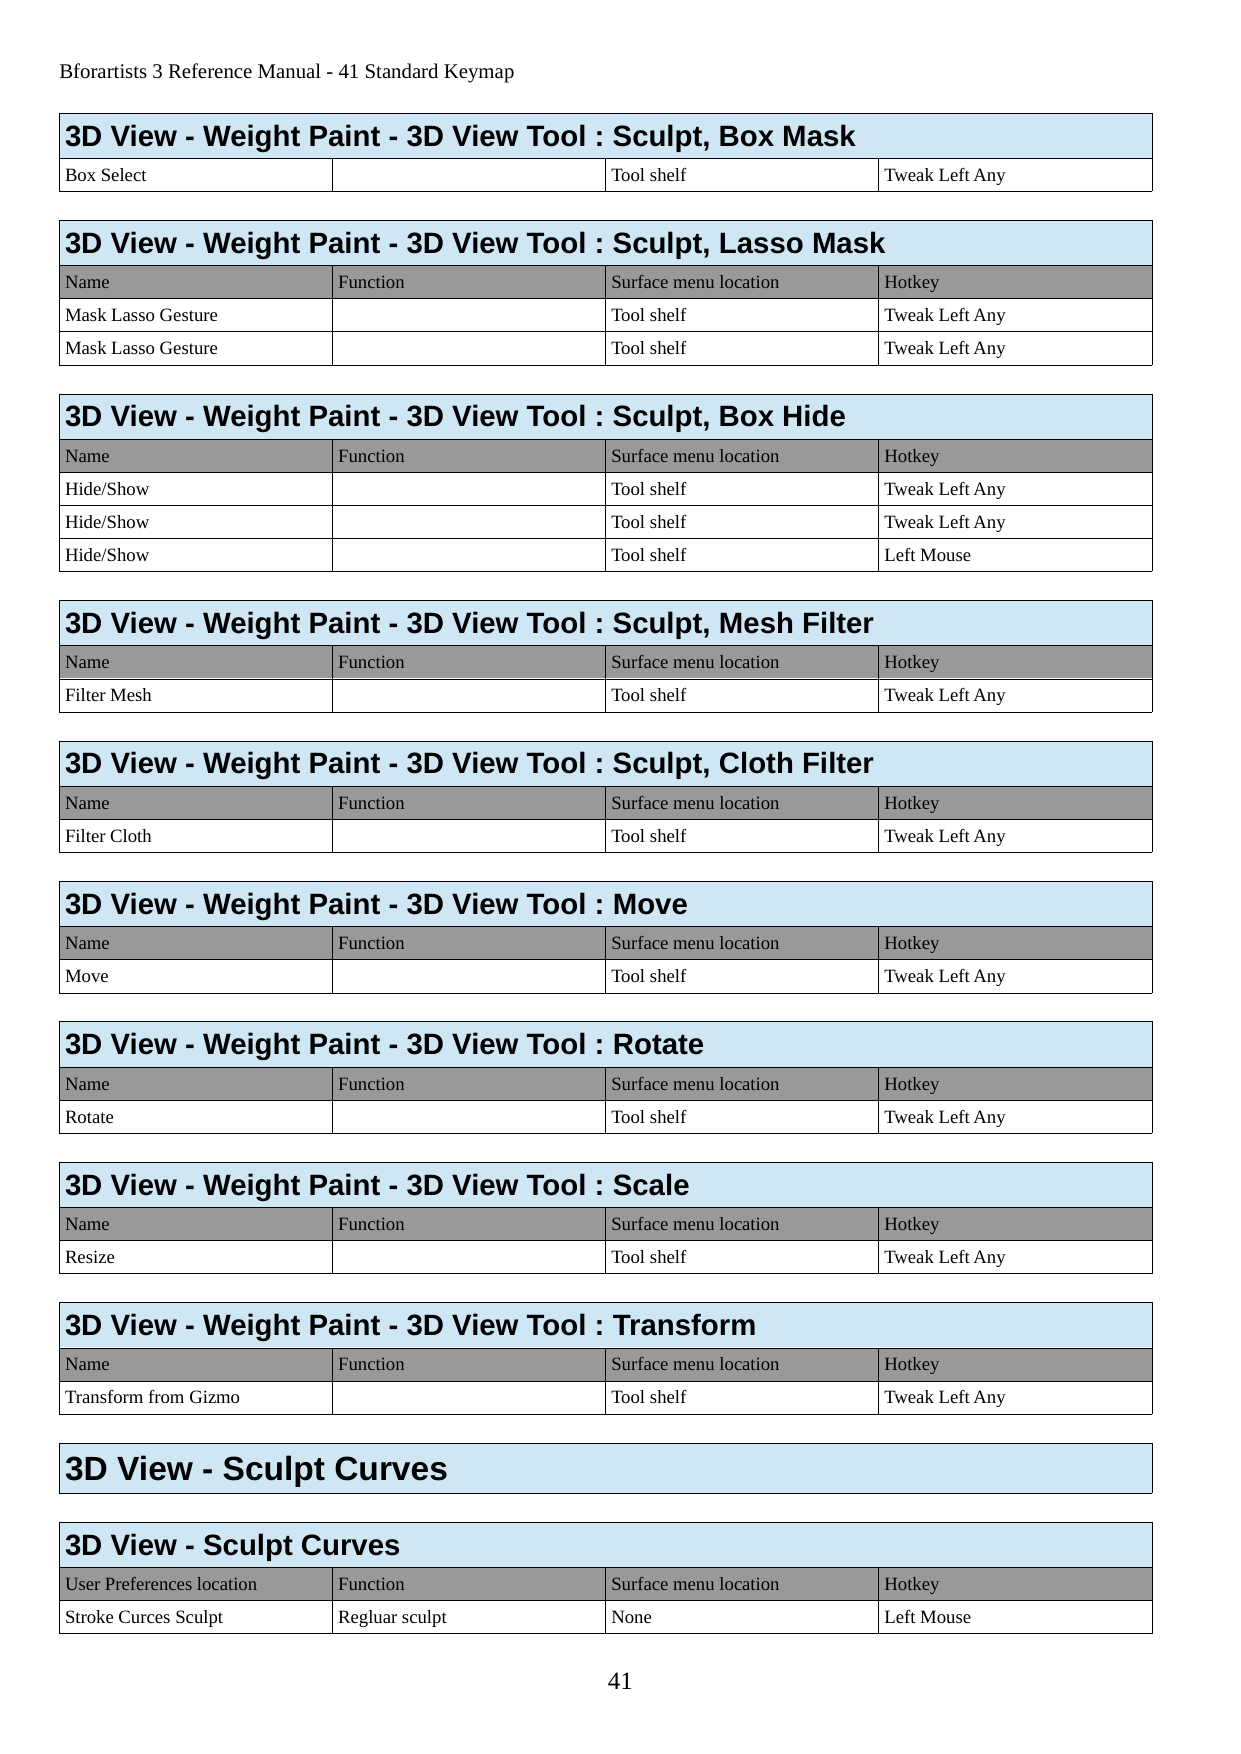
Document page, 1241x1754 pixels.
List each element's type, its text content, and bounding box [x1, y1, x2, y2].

table_cell Hotkey [879, 787, 1152, 819]
table_cell Surface menu location [606, 440, 878, 472]
table_cell Mask Lasso Gesture [60, 299, 332, 331]
table_cell Tweak Left Any [879, 680, 1152, 712]
table_cell Tweak Left Any [879, 506, 1152, 538]
table_cell Name [60, 787, 332, 819]
table_cell Function [333, 1568, 605, 1600]
table_cell [333, 1241, 605, 1273]
table_cell Function [333, 1349, 605, 1381]
table_header 3D View - Weight Paint - 3D View Tool : Sculpt, Mesh Filter [60, 601, 1152, 645]
table_cell Tweak Left Any [879, 820, 1152, 852]
table_cell User Preferences location [60, 1568, 332, 1600]
table_cell Move [60, 960, 332, 992]
table_cell Name [60, 927, 332, 959]
table_header 3D View - Weight Paint - 3D View Tool : Move [60, 882, 1152, 926]
table_cell Name [60, 1349, 332, 1381]
table_header 3D View - Weight Paint - 3D View Tool : Sculpt, Cloth Filter [60, 742, 1152, 786]
table_header 3D View - Weight Paint - 3D View Tool : Rotate [60, 1022, 1152, 1067]
table_cell Tool shelf [606, 473, 878, 505]
table_cell Tool shelf [606, 159, 878, 191]
table_header 3D View - Weight Paint - 3D View Tool : Transform [60, 1303, 1152, 1347]
table_cell Filter Mesh [60, 680, 332, 712]
table_cell Hotkey [879, 1208, 1152, 1240]
table_cell Transform from Gizmo [60, 1382, 332, 1414]
table_cell Rotate [60, 1101, 332, 1133]
table_cell Tweak Left Any [879, 159, 1152, 191]
table_cell Tool shelf [606, 680, 878, 712]
table_cell [333, 539, 605, 571]
table_header 3D View - Weight Paint - 3D View Tool : Sculpt, Box Mask [60, 114, 1152, 158]
table_cell [333, 1382, 605, 1414]
table_cell Function [333, 1208, 605, 1240]
table_cell Surface menu location [606, 1349, 878, 1381]
table_cell Name [60, 1068, 332, 1100]
table_cell Surface menu location [606, 1568, 878, 1600]
table_cell Name [60, 440, 332, 472]
table_header 3D View - Sculpt Curves [60, 1444, 1152, 1493]
table_cell Function [333, 927, 605, 959]
table_cell [333, 299, 605, 331]
table_cell Surface menu location [606, 1068, 878, 1100]
table_cell Mask Lasso Gesture [60, 332, 332, 364]
table_cell Hotkey [879, 266, 1152, 298]
table_cell Tool shelf [606, 332, 878, 364]
table_cell [333, 506, 605, 538]
table_cell Box Select [60, 159, 332, 191]
table_cell Surface menu location [606, 646, 878, 678]
table_cell Name [60, 1208, 332, 1240]
table_cell [333, 820, 605, 852]
table_cell Filter Cloth [60, 820, 332, 852]
table_cell Tweak Left Any [879, 1241, 1152, 1273]
table_cell Regluar sculpt [333, 1601, 605, 1633]
table_cell [333, 680, 605, 712]
table_cell Name [60, 266, 332, 298]
table_cell [333, 332, 605, 364]
table_cell Tool shelf [606, 820, 878, 852]
table_cell Tweak Left Any [879, 299, 1152, 331]
table_cell Name [60, 646, 332, 678]
table_cell Surface menu location [606, 787, 878, 819]
table_cell Hide/Show [60, 506, 332, 538]
table_cell Tool shelf [606, 1382, 878, 1414]
table_header 3D View - Weight Paint - 3D View Tool : Sculpt, Lasso Mask [60, 221, 1152, 265]
table_cell Function [333, 266, 605, 298]
table_cell Tweak Left Any [879, 332, 1152, 364]
table_cell Stroke Curces Sculpt [60, 1601, 332, 1633]
table_cell Function [333, 646, 605, 678]
table_cell Tweak Left Any [879, 1101, 1152, 1133]
table_cell [333, 159, 605, 191]
table_cell Hide/Show [60, 539, 332, 571]
table_cell Hotkey [879, 1568, 1152, 1600]
table_header 3D View - Sculpt Curves [60, 1523, 1152, 1567]
table_cell Hide/Show [60, 473, 332, 505]
table_cell Hotkey [879, 440, 1152, 472]
table_cell Hotkey [879, 646, 1152, 678]
table_cell Tweak Left Any [879, 473, 1152, 505]
table_cell Tool shelf [606, 299, 878, 331]
table_cell [333, 1101, 605, 1133]
table_cell Function [333, 440, 605, 472]
table_cell Left Mouse [879, 539, 1152, 571]
table_cell Tool shelf [606, 539, 878, 571]
table_cell None [606, 1601, 878, 1633]
table_cell Function [333, 1068, 605, 1100]
table_cell Function [333, 787, 605, 819]
table_cell [333, 473, 605, 505]
table_cell Surface menu location [606, 927, 878, 959]
table_cell Tool shelf [606, 1101, 878, 1133]
table_cell Left Mouse [879, 1601, 1152, 1633]
table_cell Resize [60, 1241, 332, 1273]
table_cell Surface menu location [606, 1208, 878, 1240]
table_cell Hotkey [879, 1349, 1152, 1381]
table_cell Hotkey [879, 927, 1152, 959]
table_cell Tweak Left Any [879, 960, 1152, 992]
table_cell Tool shelf [606, 506, 878, 538]
table_cell Tweak Left Any [879, 1382, 1152, 1414]
table_cell Hotkey [879, 1068, 1152, 1100]
table_cell Tool shelf [606, 1241, 878, 1273]
table_cell Tool shelf [606, 960, 878, 992]
table_cell Surface menu location [606, 266, 878, 298]
table_header 3D View - Weight Paint - 3D View Tool : Sculpt, Box Hide [60, 395, 1152, 439]
table_cell [333, 960, 605, 992]
table_header 3D View - Weight Paint - 3D View Tool : Scale [60, 1163, 1152, 1207]
